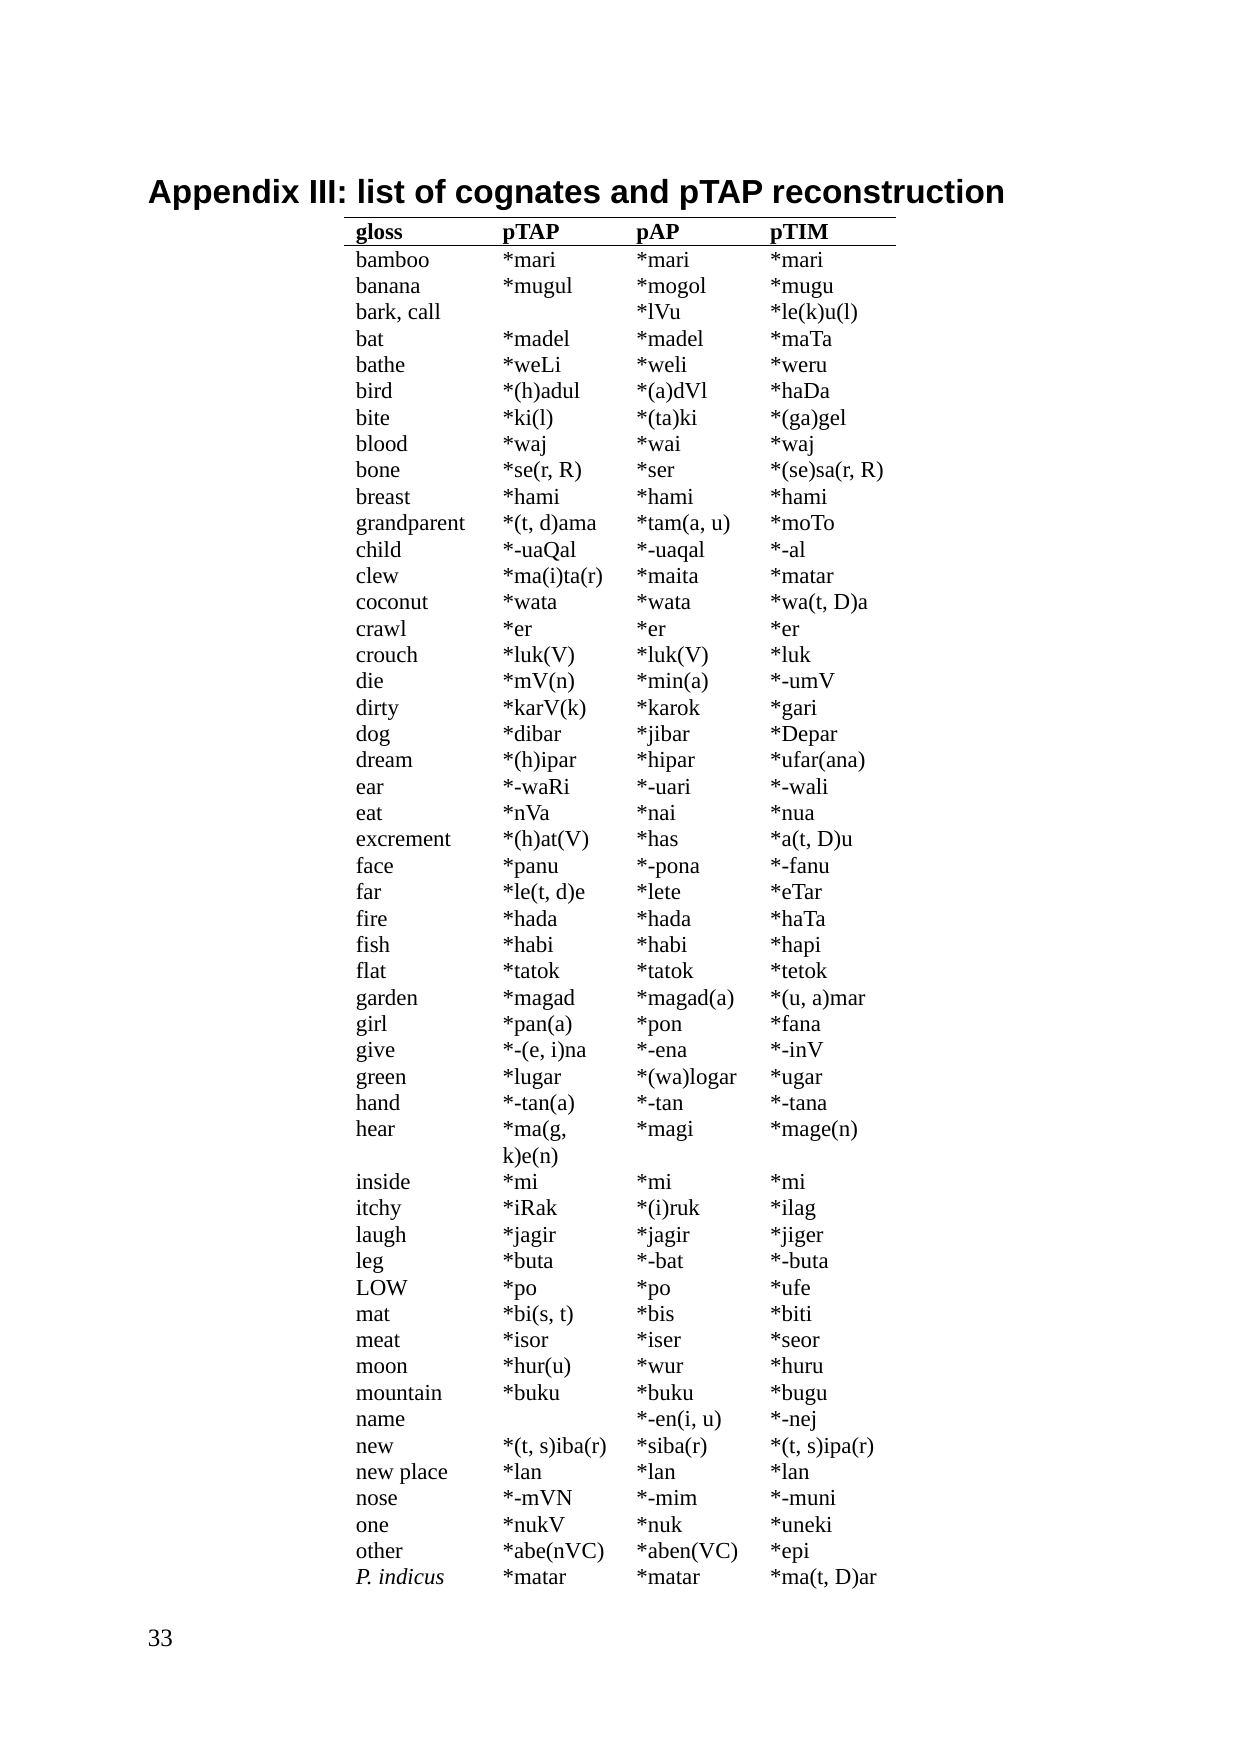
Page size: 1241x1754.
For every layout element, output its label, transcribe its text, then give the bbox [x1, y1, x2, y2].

table_cell *-fanu [759, 852, 896, 878]
table_cell flat [344, 957, 491, 984]
table_cell breast [344, 483, 491, 509]
table_cell *min(a) [625, 668, 759, 694]
table_cell hand [344, 1089, 491, 1115]
table_cell *buku [491, 1379, 625, 1405]
table_cell *magi [625, 1115, 759, 1168]
table_cell *er [491, 615, 625, 641]
table_cell *(wa)logar [625, 1063, 759, 1089]
table_cell *moTo [759, 509, 896, 536]
table_cell *gari [759, 694, 896, 720]
table_cell banana [344, 272, 491, 298]
table_cell *ki(l) [491, 404, 625, 430]
table_cell *lan [491, 1458, 625, 1484]
table_cell *nVa [491, 799, 625, 826]
table_cell hear [344, 1115, 491, 1168]
table_header gloss [344, 218, 491, 245]
table_cell give [344, 1036, 491, 1063]
table_cell *Depar [759, 720, 896, 746]
table_cell *ma(g, k)e(n) [491, 1115, 625, 1168]
table_cell *(t, s)iba(r) [491, 1432, 625, 1458]
table_cell *mari [759, 246, 896, 272]
table_cell mountain [344, 1379, 491, 1405]
table_cell *luk(V) [491, 641, 625, 667]
table_cell nose [344, 1484, 491, 1511]
table_cell *-en(i, u) [625, 1405, 759, 1432]
table_cell *iser [625, 1326, 759, 1353]
table_cell *bugu [759, 1379, 896, 1405]
table_cell crawl [344, 615, 491, 641]
table_cell *waj [491, 430, 625, 457]
table_cell *madel [625, 325, 759, 351]
table_cell *lan [759, 1458, 896, 1484]
table_cell *karV(k) [491, 694, 625, 720]
table_cell one [344, 1511, 491, 1537]
table_cell *eTar [759, 878, 896, 904]
table_cell *wata [491, 588, 625, 615]
table_cell *mugul [491, 272, 625, 298]
table_cell *iRak [491, 1195, 625, 1221]
table_cell *bi(s, t) [491, 1300, 625, 1326]
table_cell *ufar(ana) [759, 746, 896, 773]
table_cell *tetok [759, 957, 896, 984]
table_cell *huru [759, 1353, 896, 1379]
table_cell dirty [344, 694, 491, 720]
table_cell *mV(n) [491, 668, 625, 694]
table_cell crouch [344, 641, 491, 667]
table_cell blood [344, 430, 491, 457]
table_cell *uneki [759, 1511, 896, 1537]
table_cell *mogol [625, 272, 759, 298]
table_cell mat [344, 1300, 491, 1326]
table_cell *haTa [759, 905, 896, 931]
table_cell *hada [491, 905, 625, 931]
table_cell *tatok [491, 957, 625, 984]
table_cell *weru [759, 351, 896, 377]
table_cell *isor [491, 1326, 625, 1353]
table_cell *ufe [759, 1274, 896, 1300]
table_cell face [344, 852, 491, 878]
table_cell bamboo [344, 246, 491, 272]
table_cell *-(e, i)na [491, 1036, 625, 1063]
table_cell coconut [344, 588, 491, 615]
table_cell *seor [759, 1326, 896, 1353]
table_header pAP [625, 218, 759, 245]
table_cell bat [344, 325, 491, 351]
table_cell *jiger [759, 1221, 896, 1247]
table_cell far [344, 878, 491, 904]
table_cell *weLi [491, 351, 625, 377]
table_cell *matar [491, 1564, 625, 1590]
table_cell *dibar [491, 720, 625, 746]
table_cell *hami [759, 483, 896, 509]
table_cell *le(k)u(l) [759, 299, 896, 325]
table_cell *ugar [759, 1063, 896, 1089]
table_cell *ilag [759, 1195, 896, 1221]
table_cell bite [344, 404, 491, 430]
table_cell moon [344, 1353, 491, 1379]
table_cell dream [344, 746, 491, 773]
table_cell *maita [625, 562, 759, 588]
table_cell *mi [759, 1168, 896, 1194]
table_cell *lugar [491, 1063, 625, 1089]
table_cell *-inV [759, 1036, 896, 1063]
table_cell *mari [491, 246, 625, 272]
table_cell *fana [759, 1010, 896, 1036]
table_cell *mage(n) [759, 1115, 896, 1168]
table_cell *magad [491, 984, 625, 1010]
table_cell *lVu [625, 299, 759, 325]
table_cell *-buta [759, 1247, 896, 1273]
table_cell *(h)adul [491, 378, 625, 404]
table_cell *hur(u) [491, 1353, 625, 1379]
table_cell *-al [759, 536, 896, 562]
table_header pTAP [491, 218, 625, 245]
table_cell bone [344, 457, 491, 483]
table_cell *bis [625, 1300, 759, 1326]
table_cell *hipar [625, 746, 759, 773]
table_cell excrement [344, 826, 491, 852]
table_cell *epi [759, 1537, 896, 1563]
table_cell new [344, 1432, 491, 1458]
table_cell *jagir [625, 1221, 759, 1247]
table_cell *-bat [625, 1247, 759, 1273]
table_cell eat [344, 799, 491, 826]
table_cell *-tana [759, 1089, 896, 1115]
table_cell *lan [625, 1458, 759, 1484]
table_cell *-uaQal [491, 536, 625, 562]
table_cell *(h)at(V) [491, 826, 625, 852]
table_cell *mi [491, 1168, 625, 1194]
table_cell *madel [491, 325, 625, 351]
table_cell meat [344, 1326, 491, 1353]
table_cell *waj [759, 430, 896, 457]
table_cell *le(t, d)e [491, 878, 625, 904]
table_cell *aben(VC) [625, 1537, 759, 1563]
table_cell *habi [625, 931, 759, 957]
table_cell die [344, 668, 491, 694]
table_cell P. indicus [344, 1564, 491, 1590]
table_cell *-ena [625, 1036, 759, 1063]
table_cell garden [344, 984, 491, 1010]
table_cell *-mim [625, 1484, 759, 1511]
table_cell name [344, 1405, 491, 1432]
table_cell girl [344, 1010, 491, 1036]
table_cell *nua [759, 799, 896, 826]
table_cell *po [625, 1274, 759, 1300]
table_cell *er [625, 615, 759, 641]
table_cell bathe [344, 351, 491, 377]
table_cell *ma(t, D)ar [759, 1564, 896, 1590]
table_cell *siba(r) [625, 1432, 759, 1458]
table_cell *-nej [759, 1405, 896, 1432]
table_cell *luk [759, 641, 896, 667]
table_cell *maTa [759, 325, 896, 351]
table_cell *tam(a, u) [625, 509, 759, 536]
table_cell *-pona [625, 852, 759, 878]
table_cell *nukV [491, 1511, 625, 1537]
table_cell bird [344, 378, 491, 404]
table_cell *er [759, 615, 896, 641]
table_cell *wata [625, 588, 759, 615]
table_cell *hami [625, 483, 759, 509]
table_cell fish [344, 931, 491, 957]
table_cell *-muni [759, 1484, 896, 1511]
table_cell other [344, 1537, 491, 1563]
table_cell *(ta)ki [625, 404, 759, 430]
table_cell inside [344, 1168, 491, 1194]
table_cell *hami [491, 483, 625, 509]
table_cell *weli [625, 351, 759, 377]
table_cell *nai [625, 799, 759, 826]
table_cell *pan(a) [491, 1010, 625, 1036]
table_cell new place [344, 1458, 491, 1484]
table_cell *mi [625, 1168, 759, 1194]
table_cell *jibar [625, 720, 759, 746]
table_cell *(se)sa(r, R) [759, 457, 896, 483]
table_cell *a(t, D)u [759, 826, 896, 852]
table_cell *matar [625, 1564, 759, 1590]
table_cell *magad(a) [625, 984, 759, 1010]
table_cell *-tan(a) [491, 1089, 625, 1115]
table_cell *abe(nVC) [491, 1537, 625, 1563]
table_cell *-uaqal [625, 536, 759, 562]
table_cell *(u, a)mar [759, 984, 896, 1010]
table_cell *tatok [625, 957, 759, 984]
table_cell *pon [625, 1010, 759, 1036]
table_cell *lete [625, 878, 759, 904]
table_cell *-wali [759, 773, 896, 799]
table_cell *-uari [625, 773, 759, 799]
table_cell *mugu [759, 272, 896, 298]
table_cell *wur [625, 1353, 759, 1379]
table_cell *has [625, 826, 759, 852]
table_cell leg [344, 1247, 491, 1273]
table_cell green [344, 1063, 491, 1089]
table_cell fire [344, 905, 491, 931]
table_cell *hada [625, 905, 759, 931]
table_cell *(t, d)ama [491, 509, 625, 536]
table_cell itchy [344, 1195, 491, 1221]
table_header pTIM [759, 218, 896, 245]
table_cell *buta [491, 1247, 625, 1273]
table_cell bark, call [344, 299, 491, 325]
table_cell *wa(t, D)a [759, 588, 896, 615]
table_cell *mari [625, 246, 759, 272]
table_cell *ser [625, 457, 759, 483]
table_cell *po [491, 1274, 625, 1300]
table_cell *(a)dVl [625, 378, 759, 404]
table_cell laugh [344, 1221, 491, 1247]
table_cell LOW [344, 1274, 491, 1300]
table_cell *se(r, R) [491, 457, 625, 483]
table_cell ear [344, 773, 491, 799]
table_cell *nuk [625, 1511, 759, 1537]
table_cell *(i)ruk [625, 1195, 759, 1221]
table_cell *ma(i)ta(r) [491, 562, 625, 588]
table_cell dog [344, 720, 491, 746]
table_cell *jagir [491, 1221, 625, 1247]
table_cell *panu [491, 852, 625, 878]
table_cell grandparent [344, 509, 491, 536]
table_cell *(h)ipar [491, 746, 625, 773]
table_cell *matar [759, 562, 896, 588]
table_cell *luk(V) [625, 641, 759, 667]
table_cell *-waRi [491, 773, 625, 799]
table_cell *habi [491, 931, 625, 957]
table_cell *(t, s)ipa(r) [759, 1432, 896, 1458]
table_cell *buku [625, 1379, 759, 1405]
table_cell child [344, 536, 491, 562]
table_cell *hapi [759, 931, 896, 957]
table_cell *karok [625, 694, 759, 720]
table_cell [491, 299, 625, 325]
table_cell *-tan [625, 1089, 759, 1115]
table_cell *(ga)gel [759, 404, 896, 430]
table_cell *biti [759, 1300, 896, 1326]
table_cell clew [344, 562, 491, 588]
table_cell *-mVN [491, 1484, 625, 1511]
table_cell *wai [625, 430, 759, 457]
table_cell *-umV [759, 668, 896, 694]
table_cell *haDa [759, 378, 896, 404]
subtitle Appendix III: list of cognates and pTAP reconstruction [148, 173, 1093, 211]
table_cell [491, 1405, 625, 1432]
